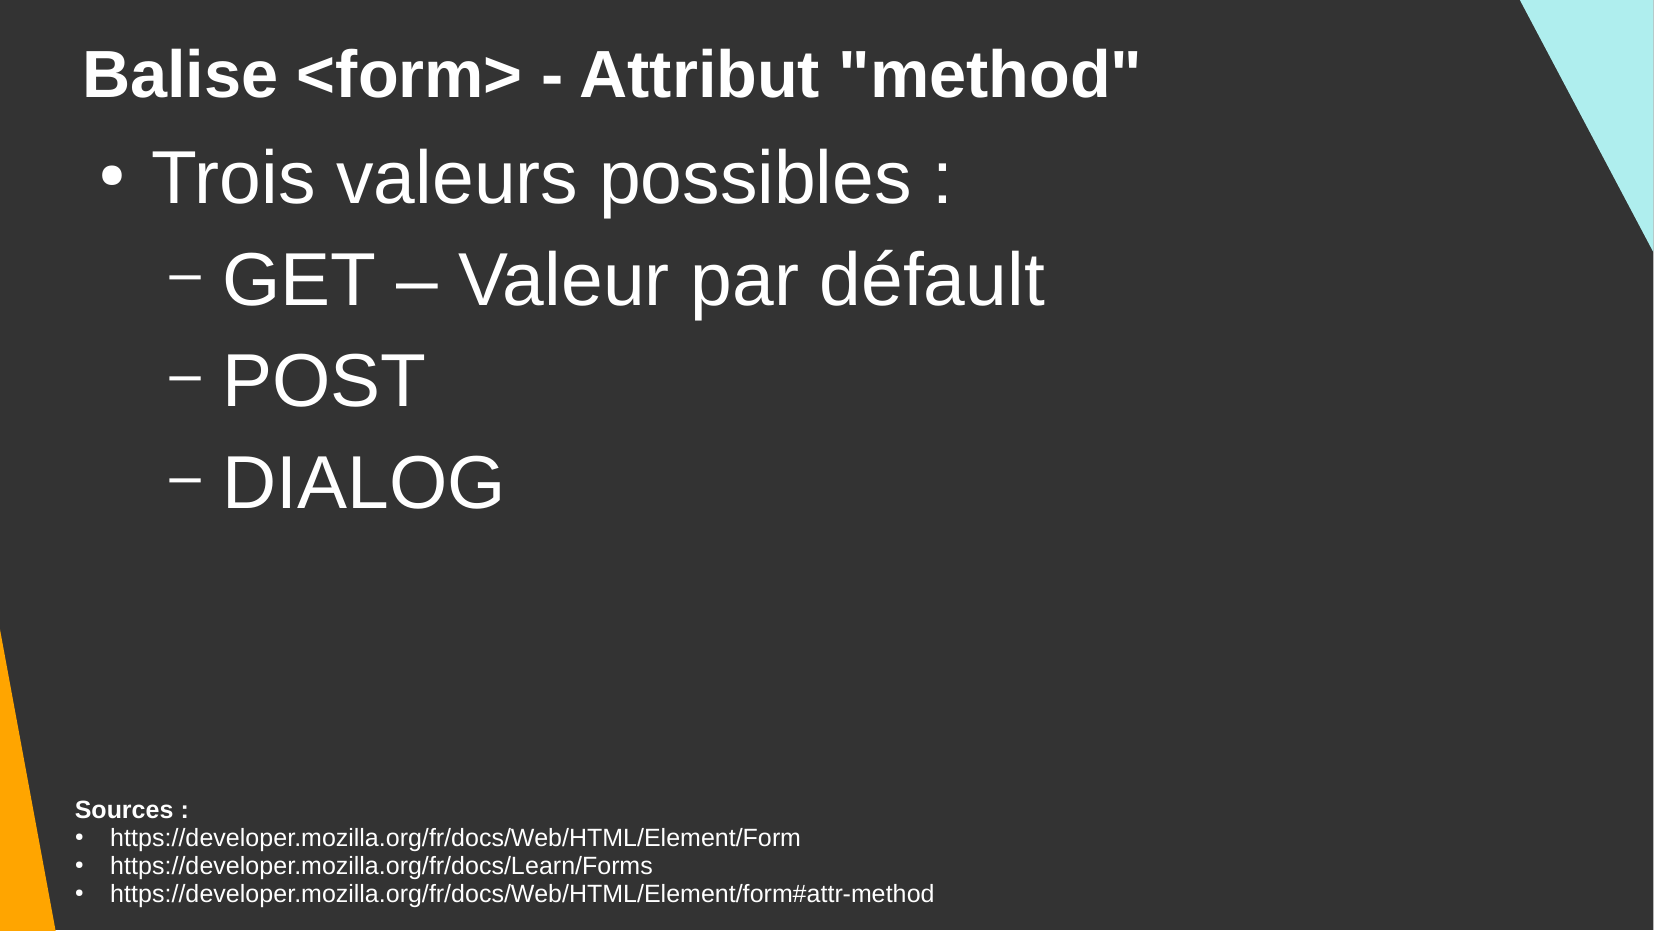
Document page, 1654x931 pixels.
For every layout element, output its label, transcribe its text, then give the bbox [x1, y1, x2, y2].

list Trois valeurs possibles : GET – Valeur par défault POST DIALOG [80, 135, 1605, 789]
title Balise <form> - Attribut "method" [82, 37, 1571, 114]
text_box [0, 629, 56, 931]
text_box [1519, 0, 1654, 254]
text_box Sources : https://developer.mozilla.org/fr/docs/Web/HTML/Element/Form https://developer.mozilla.org/fr/docs/Learn/Forms https://developer.mozilla.org/fr/docs/Web/HTML/Element/form#attr-method [60, 788, 1546, 916]
